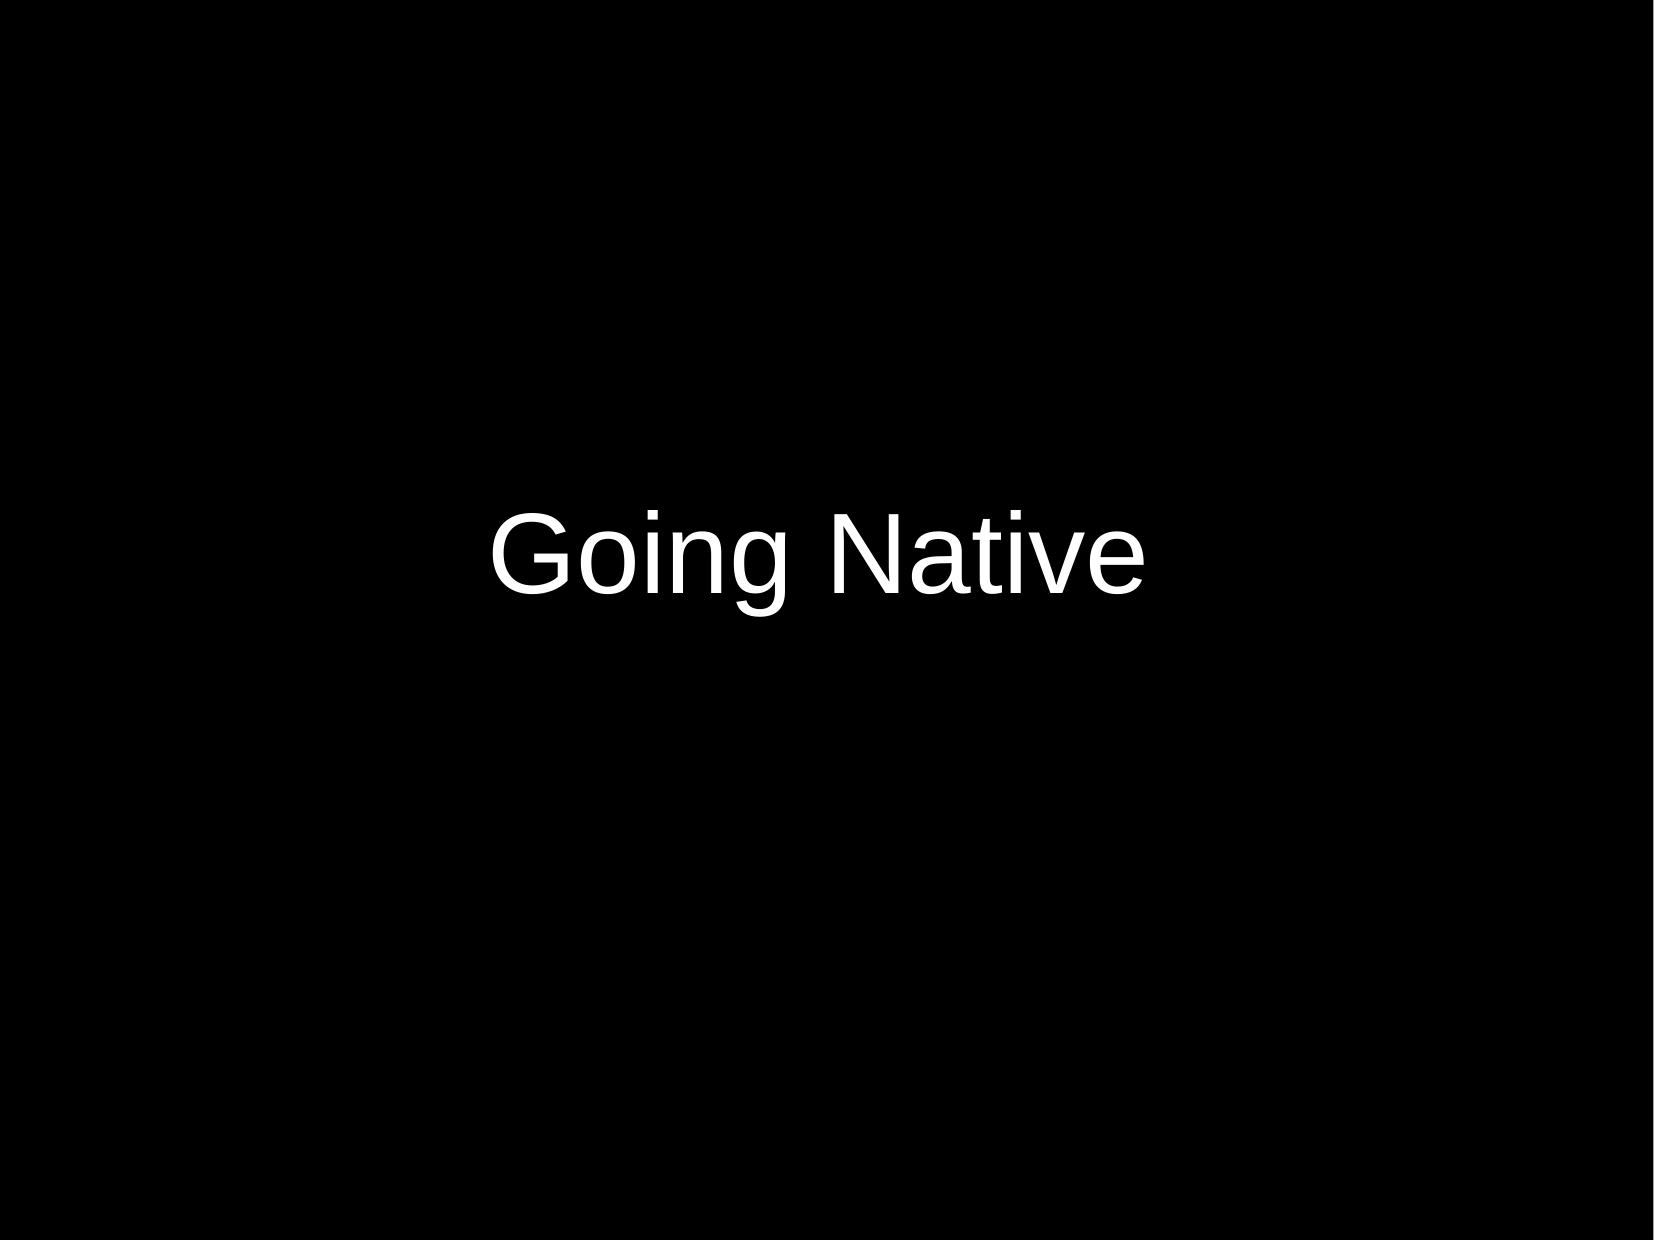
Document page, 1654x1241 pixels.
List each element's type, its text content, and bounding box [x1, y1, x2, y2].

title Going Native [59, 449, 1548, 657]
